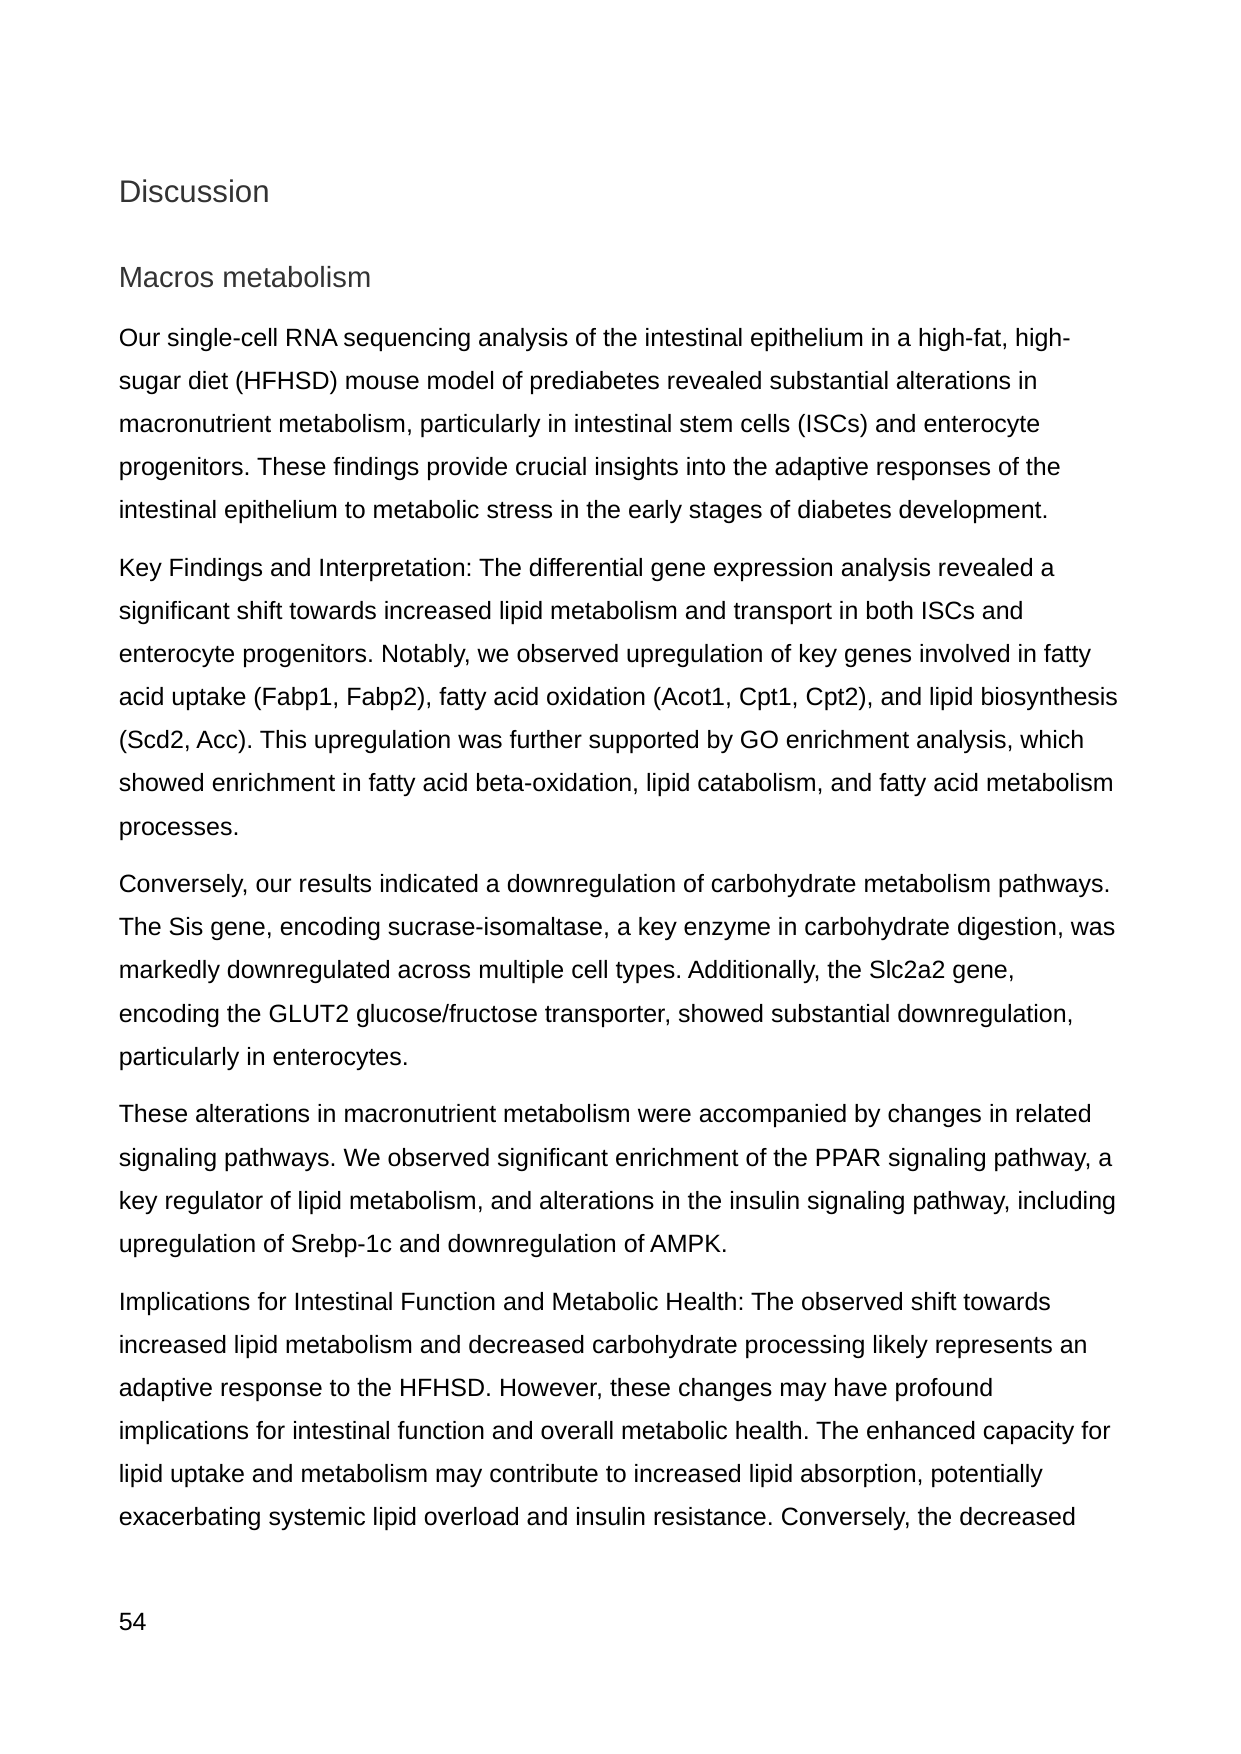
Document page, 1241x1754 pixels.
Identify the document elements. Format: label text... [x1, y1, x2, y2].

text Our single-cell RNA sequencing analysis of the intestinal epithelium in a high-fat, high-sugar diet (HFHSD) mouse model of prediabetes revealed substantial alterations in macronutrient metabolism, particularly in intestinal stem cells (ISCs) and enterocyte progenitors. These findings provide crucial insights into the adaptive responses of the intestinal epithelium to metabolic stress in the early stages of diabetes development. [118, 323, 1122, 524]
text These alterations in macronutrient metabolism were accompanied by changes in related signaling pathways. We observed significant enrichment of the PPAR signaling pathway, a key regulator of lipid metabolism, and alterations in the insulin signaling pathway, including upregulation of Srebp-1c and downregulation of AMPK. [118, 1099, 1122, 1258]
text Key Findings and Interpretation: The differential gene expression analysis revealed a significant shift towards increased lipid metabolism and transport in both ISCs and enterocyte progenitors. Notably, we observed upregulation of key genes involved in fatty acid uptake (Fabp1, Fabp2), fatty acid oxidation (Acot1, Cpt1, Cpt2), and lipid biosynthesis (Scd2, Acc). This upregulation was further supported by GO enrichment analysis, which showed enrichment in fatty acid beta-oxidation, lipid catabolism, and fatty acid metabolism processes. [118, 553, 1122, 840]
subtitle Macros metabolism [118, 260, 1122, 293]
subtitle Discussion [118, 173, 1122, 208]
text Conversely, our results indicated a downregulation of carbohydrate metabolism pathways. The Sis gene, encoding sucrase-isomaltase, a key enzyme in carbohydrate digestion, was markedly downregulated across multiple cell types. Additionally, the Slc2a2 gene, encoding the GLUT2 glucose/fructose transporter, showed substantial downregulation, particularly in enterocytes. [118, 869, 1122, 1071]
text Implications for Intestinal Function and Metabolic Health: The observed shift towards increased lipid metabolism and decreased carbohydrate processing likely represents an adaptive response to the HFHSD. However, these changes may have profound implications for intestinal function and overall metabolic health. The enhanced capacity for lipid uptake and metabolism may contribute to increased lipid absorption, potentially exacerbating systemic lipid overload and insulin resistance. Conversely, the decreased [118, 1287, 1122, 1531]
